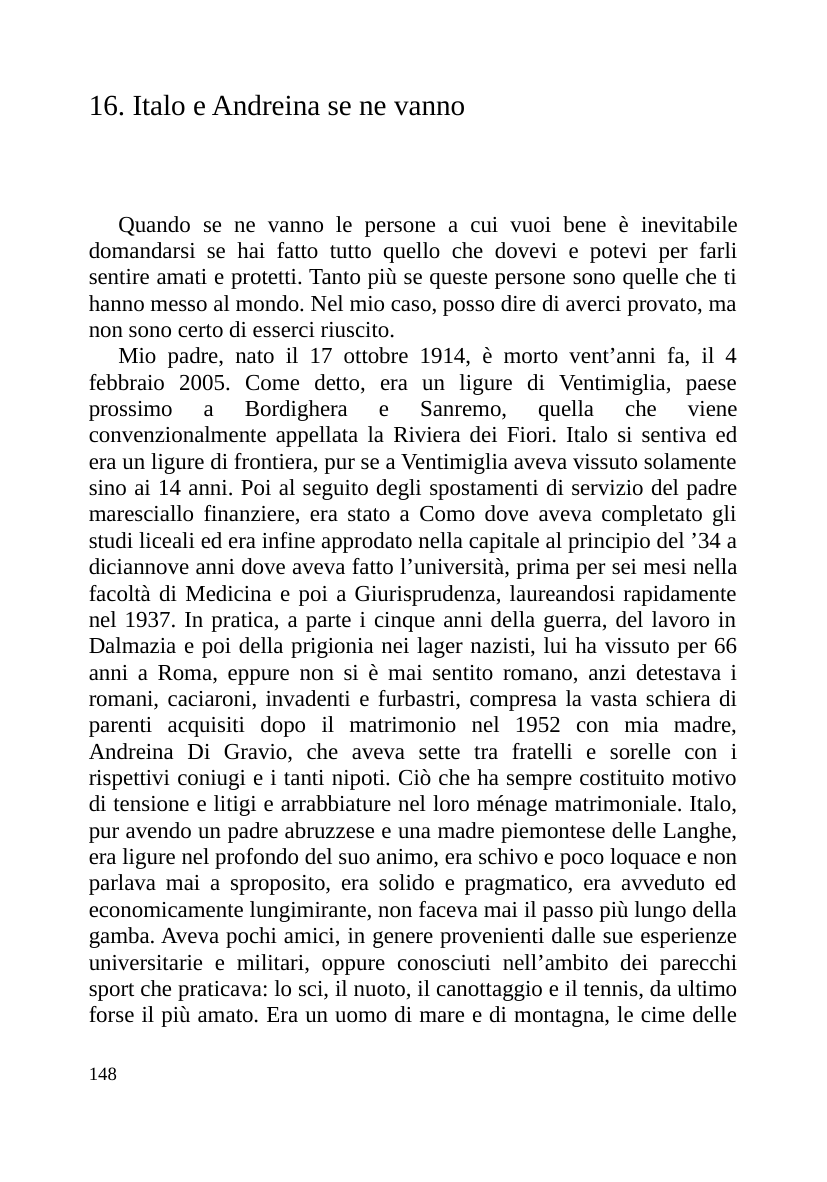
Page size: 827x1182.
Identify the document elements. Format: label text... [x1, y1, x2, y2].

text Mio padre, nato il 17 ottobre 1914, è morto vent’anni fa, il 4 febbraio 2005. Come detto, era un ligure di Ventimiglia, paese prossimo a Bordighera e Sanremo, quella che viene convenzionalmente appellata la Riviera dei Fiori. Italo si sentiva ed era un ligure di frontiera, pur se a Ventimiglia aveva vissuto solamente sino ai 14 anni. Poi al seguito degli spostamenti di servizio del padre maresciallo finanziere, era stato a Como dove aveva completato gli studi liceali ed era infine approdato nella capitale al principio del ’34 a diciannove anni dove aveva fatto l’università, prima per sei mesi nella facoltà di Medicina e poi a Giurisprudenza, laureandosi rapidamente nel 1937. In pratica, a parte i cinque anni della guerra, del lavoro in Dalmazia e poi della prigionia nei lager nazisti, lui ha vissuto per 66 anni a Roma, eppure non si è mai sentito romano, anzi detestava i romani, caciaroni, invadenti e furbastri, compresa la vasta schiera di parenti acquisiti dopo il matrimonio nel 1952 con mia madre, Andreina Di Gravio, che aveva sette tra fratelli e sorelle con i rispettivi coniugi e i tanti nipoti. Ciò che ha sempre costituito motivo di tensione e litigi e arrabbiature nel loro ménage matrimoniale. Italo, pur avendo un padre abruzzese e una madre piemontese delle Langhe, era ligure nel profondo del suo animo, era schivo e poco loquace e non parlava mai a sproposito, era solido e pragmatico, era avveduto ed economicamente lungimirante, non faceva mai il passo più lungo della gamba. Aveva pochi amici, in genere provenienti dalle sue esperienze universitarie e militari, oppure conosciuti nell’ambito dei parecchi sport che praticava: lo sci, il nuoto, il canottaggio e il tennis, da ultimo forse il più amato. Era un uomo di mare e di montagna, le cime delle [88, 342, 738, 1028]
subtitle 16. Italo e Andreina se ne vanno [88, 88, 738, 122]
text Quando se ne vanno le persone a cui vuoi bene è inevitabile domandarsi se hai fatto tutto quello che dovevi e potevi per farli sentire amati e protetti. Tanto più se queste persone sono quelle che ti hanno messo al mondo. Nel mio caso, posso dire di averci provato, ma non sono certo di esserci riuscito. [88, 211, 738, 342]
